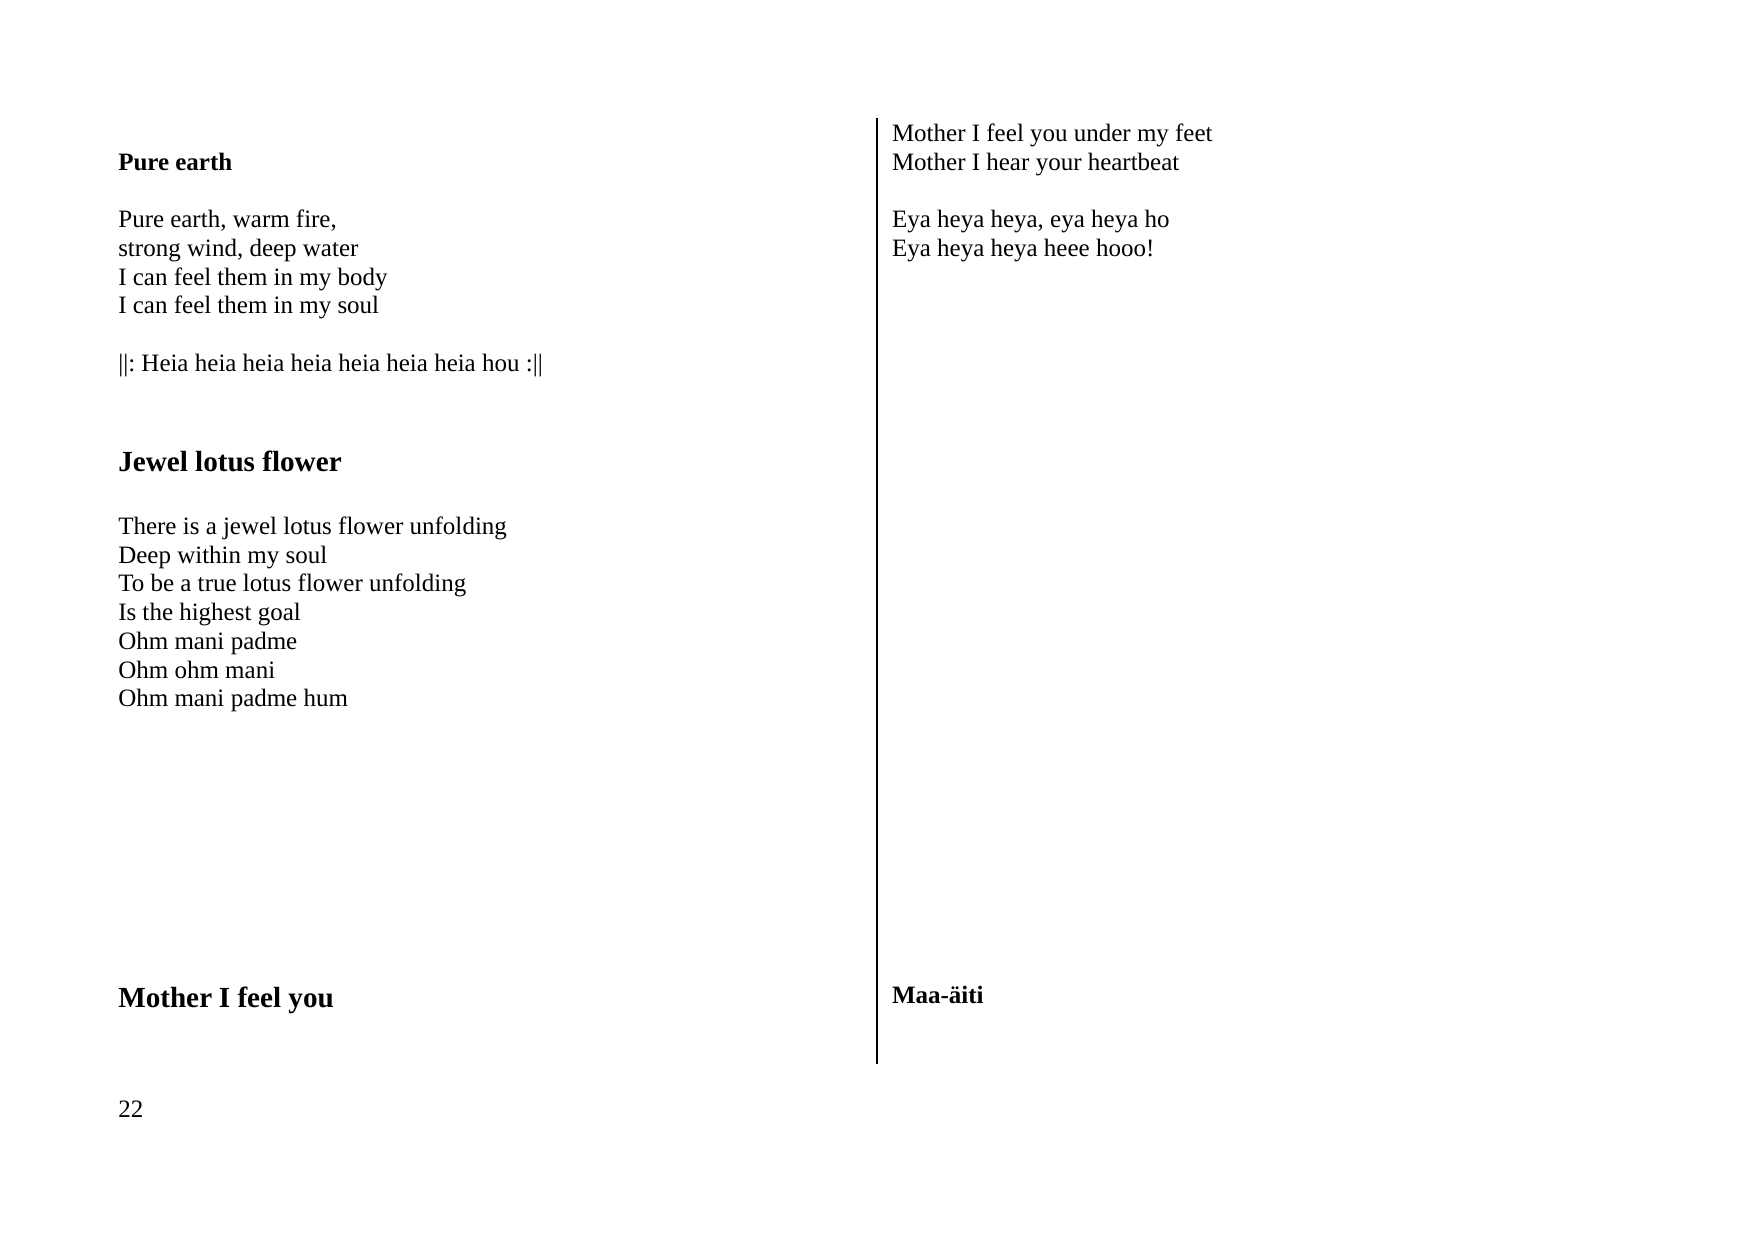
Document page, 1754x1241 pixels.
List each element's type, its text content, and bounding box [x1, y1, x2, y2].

text Ohm mani padme hum [118, 683, 862, 712]
text Pure earth [118, 147, 862, 176]
text Eya heya heya heee hooo! [892, 233, 1635, 262]
text Deep within my soul [118, 540, 862, 568]
text I can feel them in my body [118, 262, 862, 291]
text Mother I hear your heartbeat [892, 147, 1635, 176]
text To be a true lotus flower unfolding [118, 568, 862, 597]
text Is the highest goal [118, 597, 862, 626]
text Ohm mani padme [118, 626, 862, 655]
text There is a jewel lotus flower unfolding [118, 511, 862, 540]
text Pure earth, warm fire, [118, 204, 862, 233]
text Mother I feel you [118, 981, 862, 1014]
text Eya heya heya, eya heya ho [892, 204, 1635, 233]
text I can feel them in my soul [118, 291, 862, 319]
text Mother I feel you under my feet [892, 118, 1635, 147]
text Ohm ohm mani [118, 655, 862, 683]
text Maa-äiti [892, 981, 1635, 1009]
text Jewel lotus flower [118, 444, 862, 477]
text strong wind, deep water [118, 233, 862, 262]
text ||: Heia heia heia heia heia heia heia hou :|| [118, 348, 862, 377]
